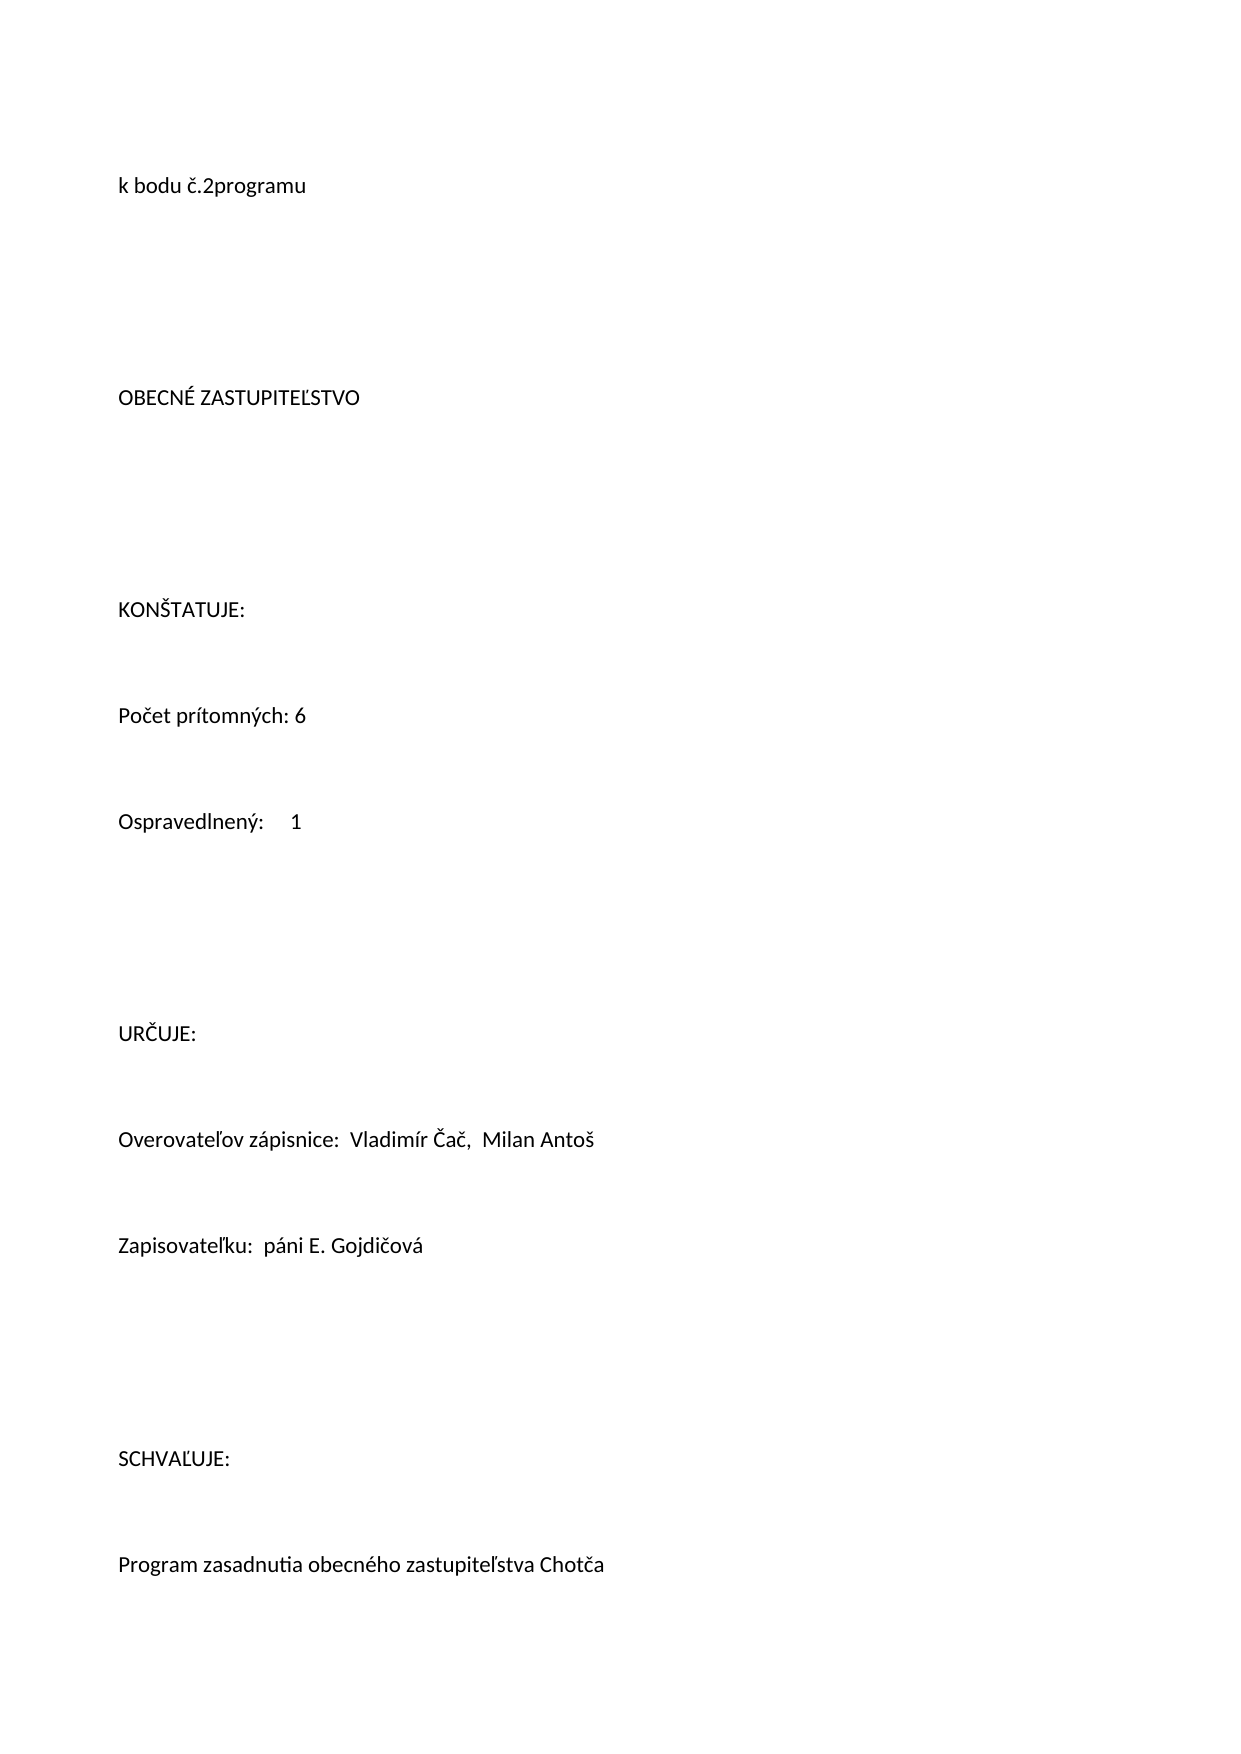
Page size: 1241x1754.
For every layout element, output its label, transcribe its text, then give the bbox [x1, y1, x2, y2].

text Zapisovateľku: páni E. Gojdičová [118, 1232, 1122, 1259]
text Ospravedlnený: 1 [118, 807, 1122, 835]
text KONŠTATUJE: [118, 595, 1122, 623]
text OBECNÉ ZASTUPITEĽSTVO [118, 383, 1122, 411]
text Program zasadnutia obecného zastupiteľstva Chotča [118, 1550, 1122, 1578]
text URČUJE: [118, 1019, 1122, 1047]
text Overovateľov zápisnice: Vladimír Čač, Milan Antoš [118, 1126, 1122, 1153]
text k bodu č.2programu [118, 171, 1122, 199]
text Počet prítomných: 6 [118, 701, 1122, 729]
text SCHVAĽUJE: [118, 1444, 1122, 1472]
